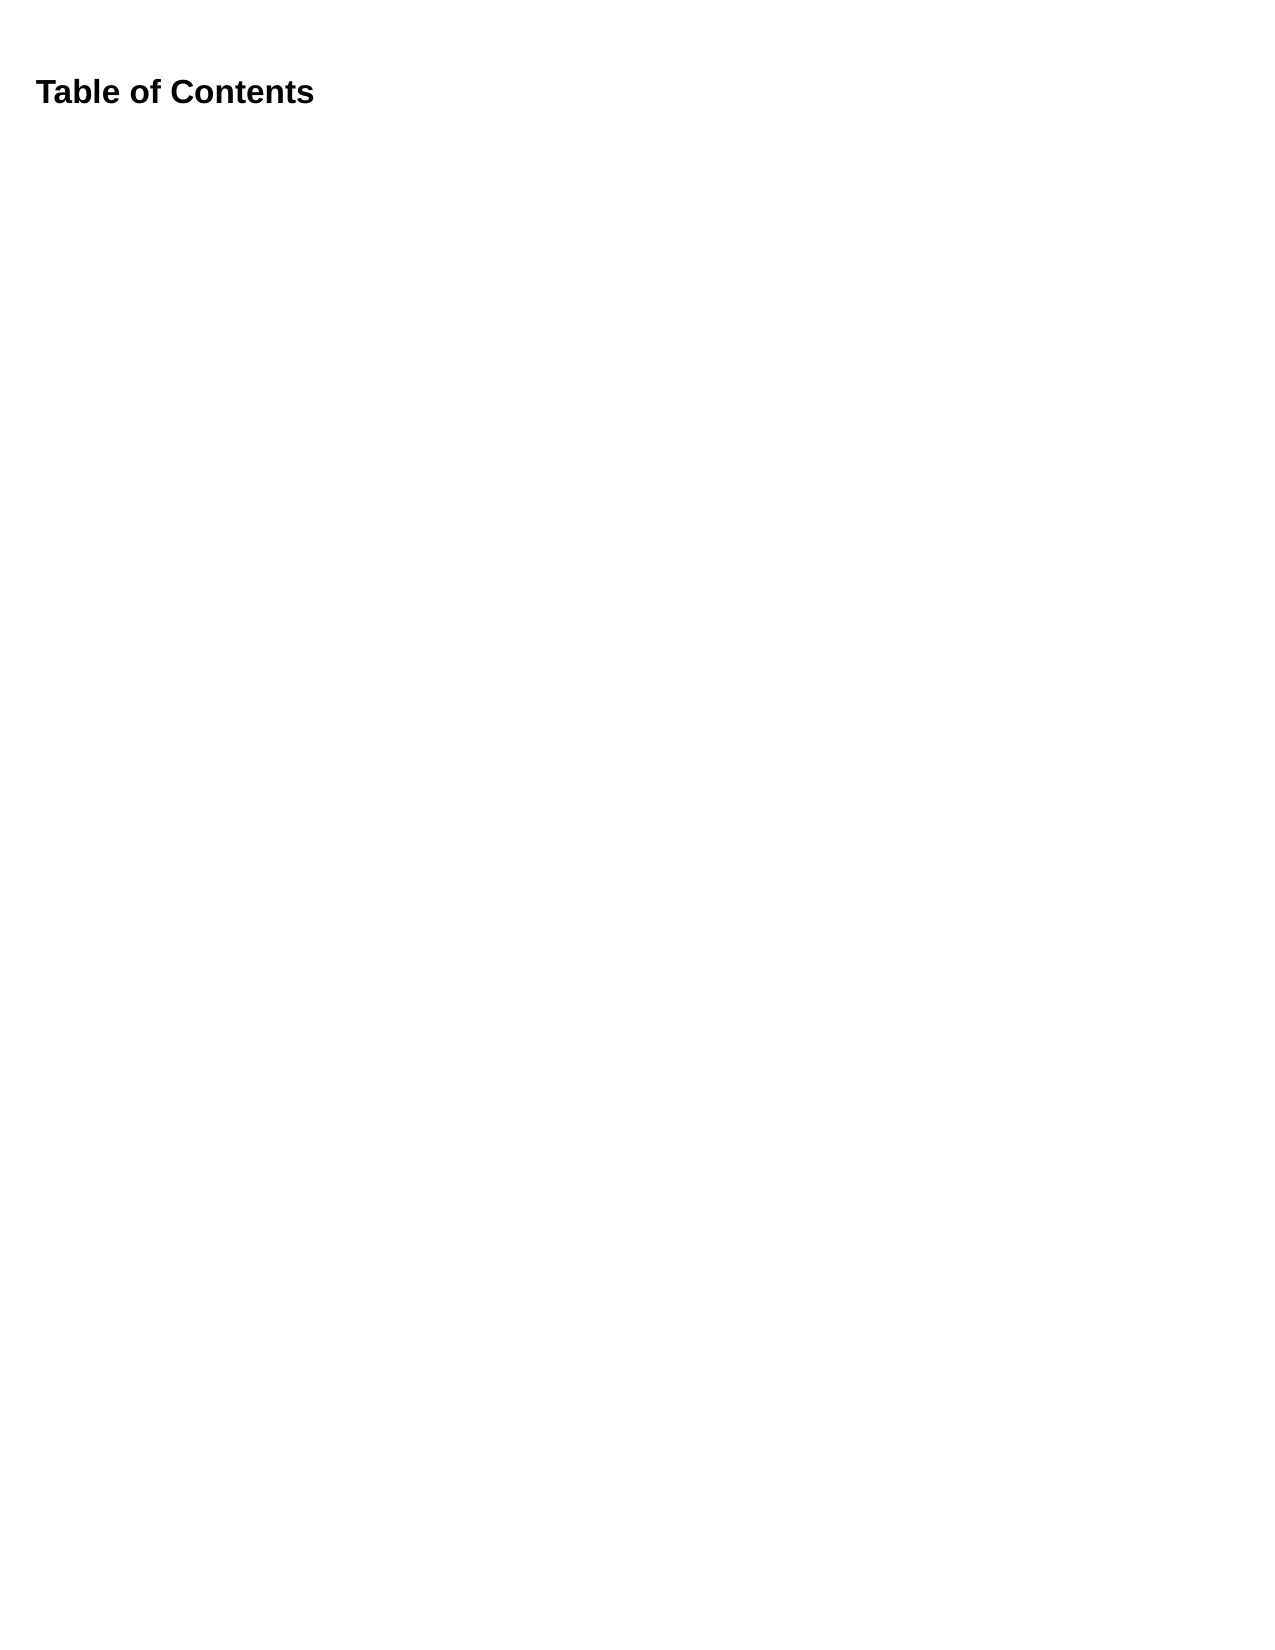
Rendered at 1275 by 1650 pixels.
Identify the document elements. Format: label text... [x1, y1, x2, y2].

subtitle Table of Contents [36, 72, 1236, 110]
